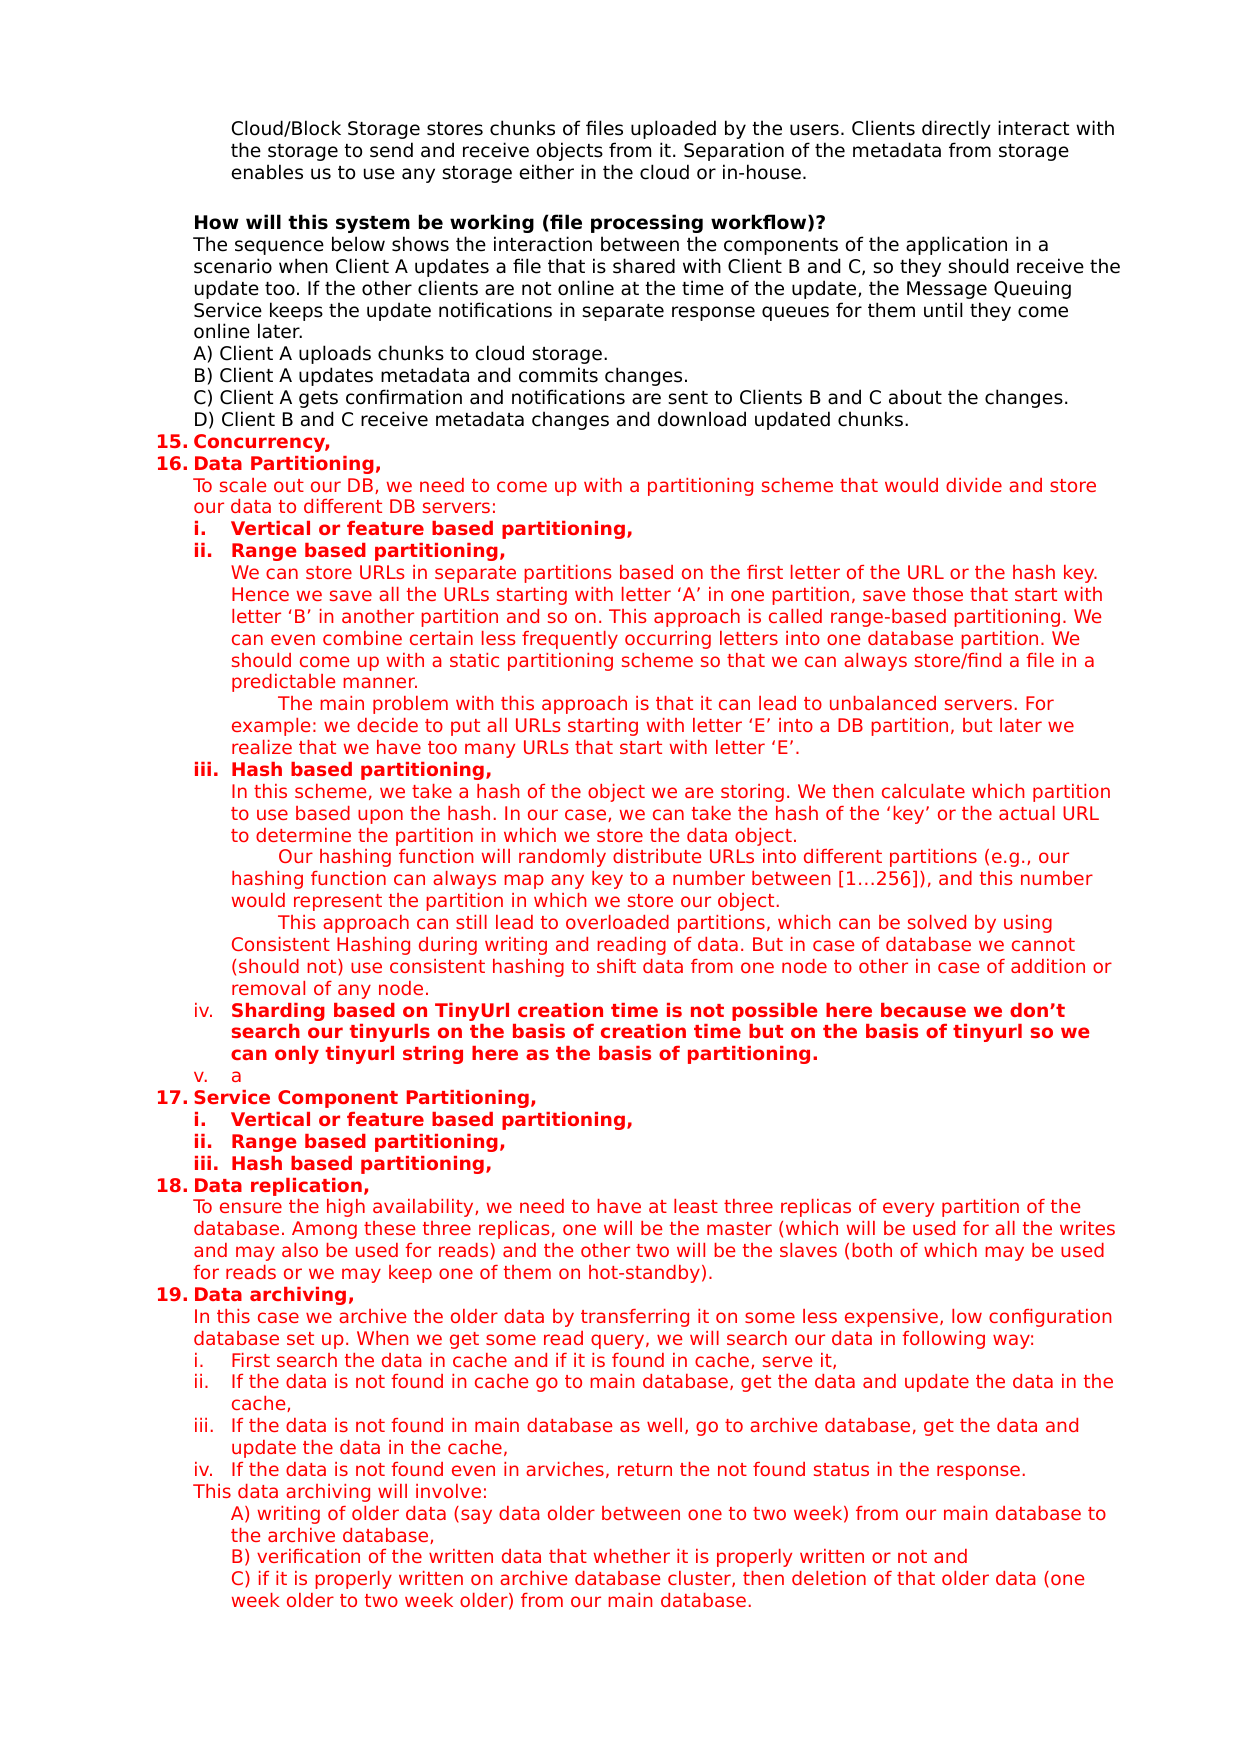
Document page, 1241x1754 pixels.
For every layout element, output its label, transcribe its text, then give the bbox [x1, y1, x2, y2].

list If the data is not found even in arviches, return the not found status in the response. [193, 1459, 1122, 1481]
list Hash based partitioning, [193, 759, 1122, 781]
list C) Client A gets confirmation and notifications are sent to Clients B and C about the changes. [156, 387, 1122, 409]
list Range based partitioning, [193, 1131, 1122, 1153]
list The main problem with this approach is that it can lead to unbalanced servers. For example: we decide to put all URLs starting with letter ‘E’ into a DB partition, but later we realize that we have too many URLs that start with letter ‘E’. [193, 693, 1122, 759]
list Cloud/Block Storage stores chunks of files uploaded by the users. Clients directly interact with the storage to send and receive objects from it. Separation of the metadata from storage enables us to use any storage either in the cloud or in-house. [193, 118, 1122, 184]
list We can store URLs in separate partitions based on the first letter of the URL or the hash key. Hence we save all the URLs starting with letter ‘A’ in one partition, save those that start with letter ‘B’ in another partition and so on. This approach is called range-based partitioning. We can even combine certain less frequently occurring letters into one database partition. We should come up with a static partitioning scheme so that we can always store/find a file in a predictable manner. [193, 562, 1122, 693]
list Vertical or feature based partitioning, [193, 518, 1122, 540]
list The sequence below shows the interaction between the components of the application in a scenario when Client A updates a file that is shared with Client B and C, so they should receive the update too. If the other clients are not online at the time of the update, the Message Queuing Service keeps the update notifications in separate response queues for them until they come online later. [156, 234, 1122, 343]
list This approach can still lead to overloaded partitions, which can be solved by using Consistent Hashing during writing and reading of data. But in case of database we cannot (should not) use consistent hashing to shift data from one node to other in case of addition or removal of any node. [193, 912, 1122, 999]
list How will this system be working (file processing workflow)? [156, 212, 1122, 234]
list A) Client A uploads chunks to cloud storage. [156, 343, 1122, 365]
list B) verification of the written data that whether it is properly written or not and [193, 1546, 1122, 1568]
list Our hashing function will randomly distribute URLs into different partitions (e.g., our hashing function can always map any key to a number between [1…256]), and this number would represent the partition in which we store our object. [193, 846, 1122, 912]
list Data replication, [156, 1174, 1122, 1196]
list Concurrency, [156, 431, 1122, 453]
list Range based partitioning, [193, 540, 1122, 562]
list To scale out our DB, we need to come up with a partitioning scheme that would divide and store our data to different DB servers: [156, 474, 1122, 518]
list Sharding based on TinyUrl creation time is not possible here because we don’t search our tinyurls on the basis of creation time but on the basis of tinyurl so we can only tinyurl string here as the basis of partitioning. [193, 999, 1122, 1065]
list Vertical or feature based partitioning, [193, 1109, 1122, 1131]
list A) writing of older data (say data older between one to two week) from our main database to the archive database, [193, 1503, 1122, 1546]
list First search the data in cache and if it is found in cache, serve it, [193, 1349, 1122, 1371]
list In this case we archive the older data by transferring it on some less expensive, low configuration database set up. When we get some read query, we will search our data in following way: [156, 1306, 1122, 1349]
list To ensure the high availability, we need to have at least three replicas of every partition of the database. Among these three replicas, one will be the master (which will be used for all the writes and may also be used for reads) and the other two will be the slaves (both of which may be used for reads or we may keep one of them on hot-standby). [156, 1196, 1122, 1284]
list Hash based partitioning, [193, 1153, 1122, 1174]
list C) if it is properly written on archive database cluster, then deletion of that older data (one week older to two week older) from our main database. [193, 1568, 1122, 1612]
list Service Component Partitioning, [156, 1087, 1122, 1109]
list Data archiving, [156, 1284, 1122, 1306]
list Data Partitioning, [156, 453, 1122, 474]
list This data archiving will involve: [156, 1481, 1122, 1503]
list D) Client B and C receive metadata changes and download updated chunks. [156, 409, 1122, 431]
list If the data is not found in cache go to main database, get the data and update the data in the cache, [193, 1371, 1122, 1415]
list a [193, 1065, 1122, 1087]
list If the data is not found in main database as well, go to archive database, get the data and update the data in the cache, [193, 1415, 1122, 1459]
list In this scheme, we take a hash of the object we are storing. We then calculate which partition to use based upon the hash. In our case, we can take the hash of the ‘key’ or the actual URL to determine the partition in which we store the data object. [193, 781, 1122, 846]
list B) Client A updates metadata and commits changes. [156, 365, 1122, 387]
